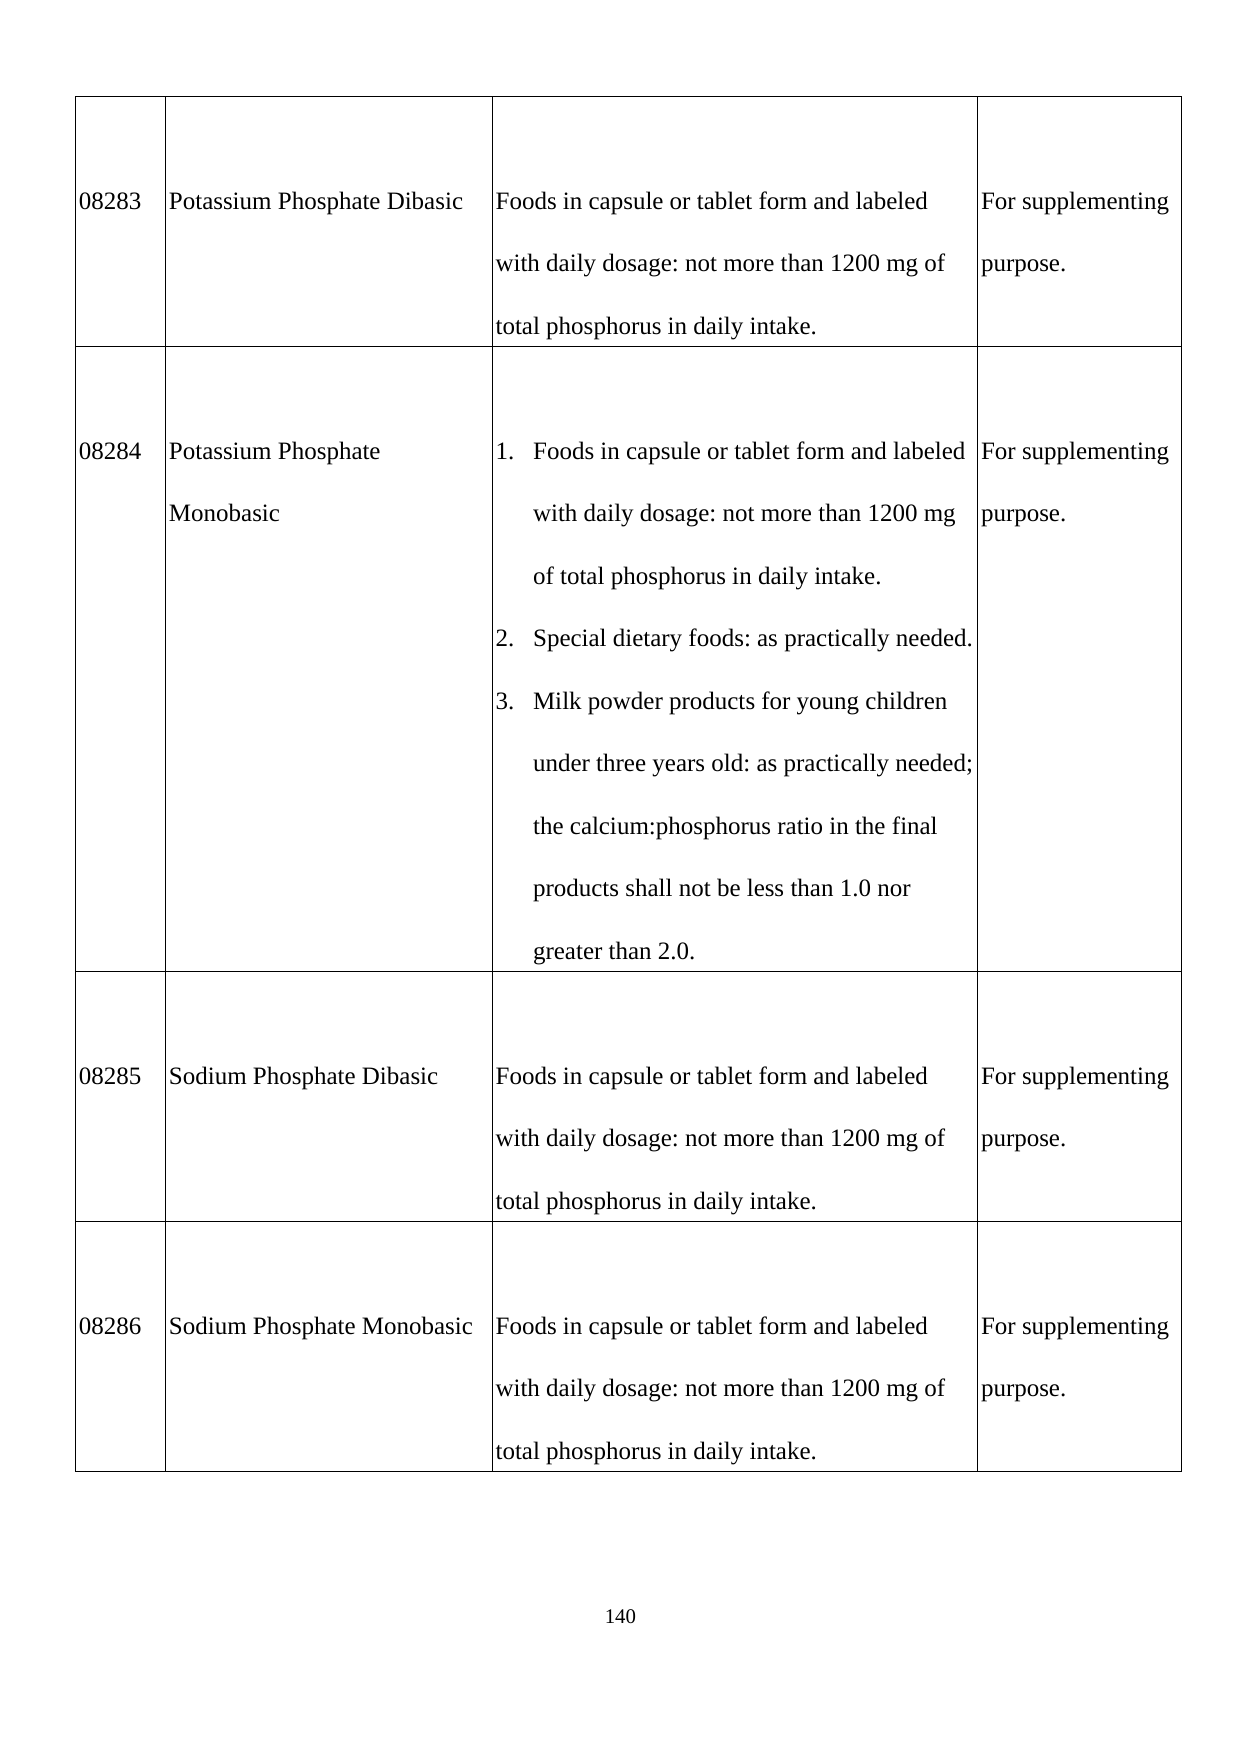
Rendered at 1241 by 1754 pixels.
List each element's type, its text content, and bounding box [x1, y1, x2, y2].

table_cell Potassium Phosphate Dibasic [166, 97, 492, 346]
table_cell 08283 [76, 97, 165, 346]
table_cell Foods in capsule or tablet form and labeled with daily dosage: not more than 1200 mg of total phosphorus in daily intake. Special dietary foods: as practically needed. Milk powder products for young children under three years old: as practically needed; the calcium:phosphorus ratio in the final products shall not be less than 1.0 nor greater than 2.0. [493, 347, 977, 971]
table_cell 08285 [76, 972, 165, 1221]
table_cell For supplementing purpose. [978, 97, 1181, 346]
table_cell Potassium Phosphate Monobasic [166, 347, 492, 971]
table_cell Foods in capsule or tablet form and labeled with daily dosage: not more than 1200 mg of total phosphorus in daily intake. [493, 1222, 977, 1471]
table_cell Foods in capsule or tablet form and labeled with daily dosage: not more than 1200 mg of total phosphorus in daily intake. [493, 972, 977, 1221]
table_cell For supplementing purpose. [978, 972, 1181, 1221]
table_cell 08286 [76, 1222, 165, 1471]
table_cell 08284 [76, 347, 165, 971]
table_cell Sodium Phosphate Dibasic [166, 972, 492, 1221]
table_cell For supplementing purpose. [978, 347, 1181, 971]
table_cell Sodium Phosphate Monobasic [166, 1222, 492, 1471]
table_cell For supplementing purpose. [978, 1222, 1181, 1471]
table_cell Foods in capsule or tablet form and labeled with daily dosage: not more than 1200 mg of total phosphorus in daily intake. [493, 97, 977, 346]
